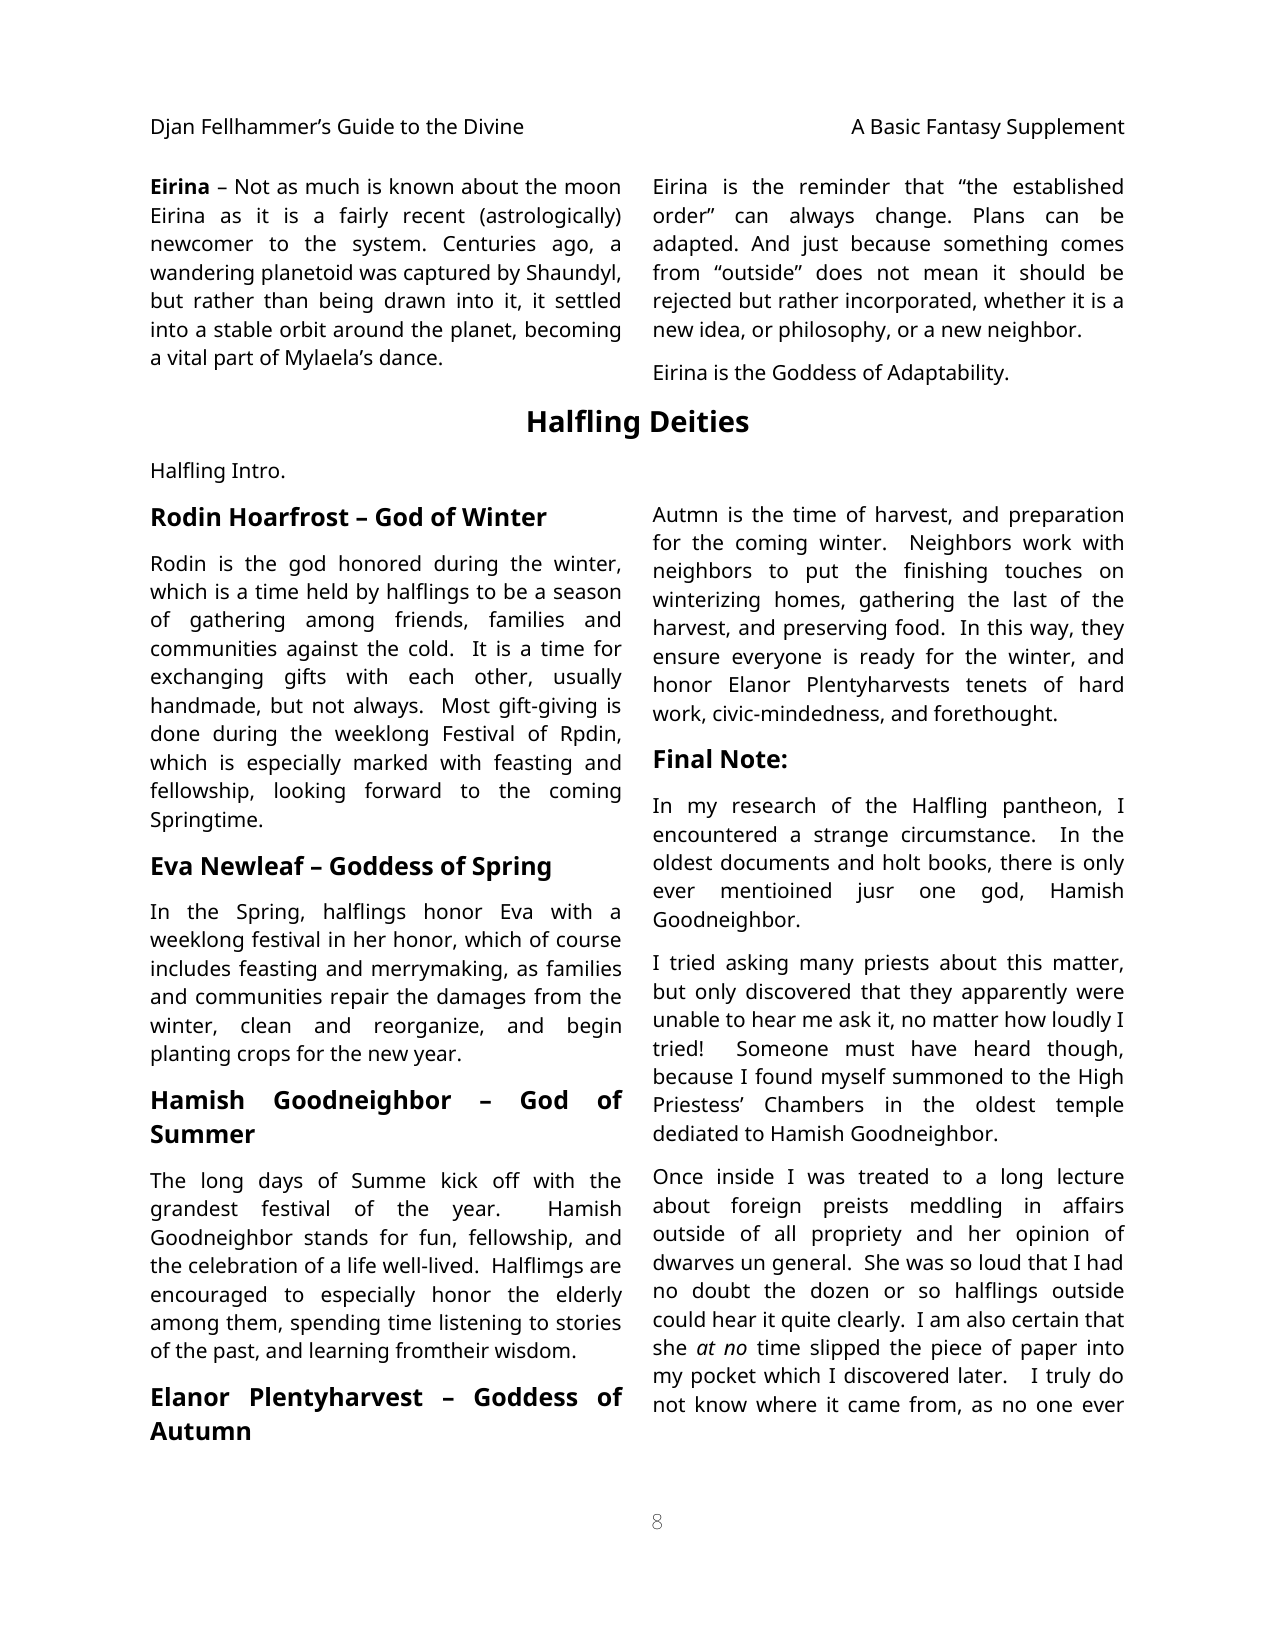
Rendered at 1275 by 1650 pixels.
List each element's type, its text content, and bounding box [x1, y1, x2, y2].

text In my research of the Halfling pantheon, I encountered a strange circumstance. In the oldest documents and holt books, there is only ever mentioined jusr one god, Hamish Goodneighbor. [652, 791, 1125, 933]
text In the Spring, halflings honor Eva with a weeklong festival in her honor, which of course includes feasting and merrymaking, as families and communities repair the damages from the winter, clean and reorganize, and begin planting crops for the new year. [150, 897, 622, 1068]
text Rodin is the god honored during the winter, which is a time held by halflings to be a season of gathering among friends, families and communities against the cold. It is a time for exchanging gifts with each other, usually handmade, but not always. Most gift-giving is done during the weeklong Festival of Rpdin, which is especially marked with feasting and fellowship, looking forward to the coming Springtime. [150, 549, 622, 833]
text Autmn is the time of harvest, and preparation for the coming winter. Neighbors work with neighbors to put the finishing touches on winterizing homes, gathering the last of the harvest, and preserving food. In this way, they ensure everyone is ready for the winter, and honor Elanor Plentyharvests tenets of hard work, civic-mindedness, and forethought. [652, 500, 1125, 727]
text Eirina is the Goddess of Adaptability. [652, 358, 1125, 387]
text Eva Newleaf – Goddess of Spring [150, 848, 622, 882]
text Once inside I was treated to a long lecture about foreign preists meddling in affairs outside of all propriety and her opinion of dwarves un general. She was so loud that I had no doubt the dozen or so halflings outside could hear it quite clearly. I am also certain that she at no time slipped the piece of paper into my pocket which I discovered later. I truly do not know where it came from, as no one ever [652, 1162, 1125, 1418]
text Elanor Plentyharvest – Goddess of Autumn [150, 1380, 622, 1448]
text Eirina – Not as much is known about the moon Eirina as it is a fairly recent (astrologically) newcomer to the system. Centuries ago, a wandering planetoid was captured by Shaundyl, but rather than being drawn into it, it settled into a stable orbit around the planet, becoming a vital part of Mylaela’s dance. [150, 172, 622, 372]
text Eirina is the reminder that “the established order” can always change. Plans can be adapted. And just because something comes from “outside” does not mean it should be rejected but rather incorporated, whether it is a new idea, or philosophy, or a new neighbor. [652, 172, 1125, 343]
text Hamish Goodneighbor – God of Summer [150, 1083, 622, 1151]
text I tried asking many priests about this matter, but only discovered that they apparently were unable to hear me ask it, no matter how loudly I tried! Someone must have heard though, because I found myself summoned to the High Priestess’ Chambers in the oldest temple dediated to Hamish Goodneighbor. [652, 948, 1125, 1147]
text Halfling Intro. [150, 456, 1125, 485]
text Halfling Deities [150, 402, 1125, 441]
text Rodin Hoarfrost – God of Winter [150, 500, 622, 534]
text Final Note: [652, 742, 1125, 776]
text The long days of Summe kick off with the grandest festival of the year. Hamish Goodneighbor stands for fun, fellowship, and the celebration of a life well-lived. Halflimgs are encouraged to especially honor the elderly among them, spending time listening to stories of the past, and learning fromtheir wisdom. [150, 1166, 622, 1365]
